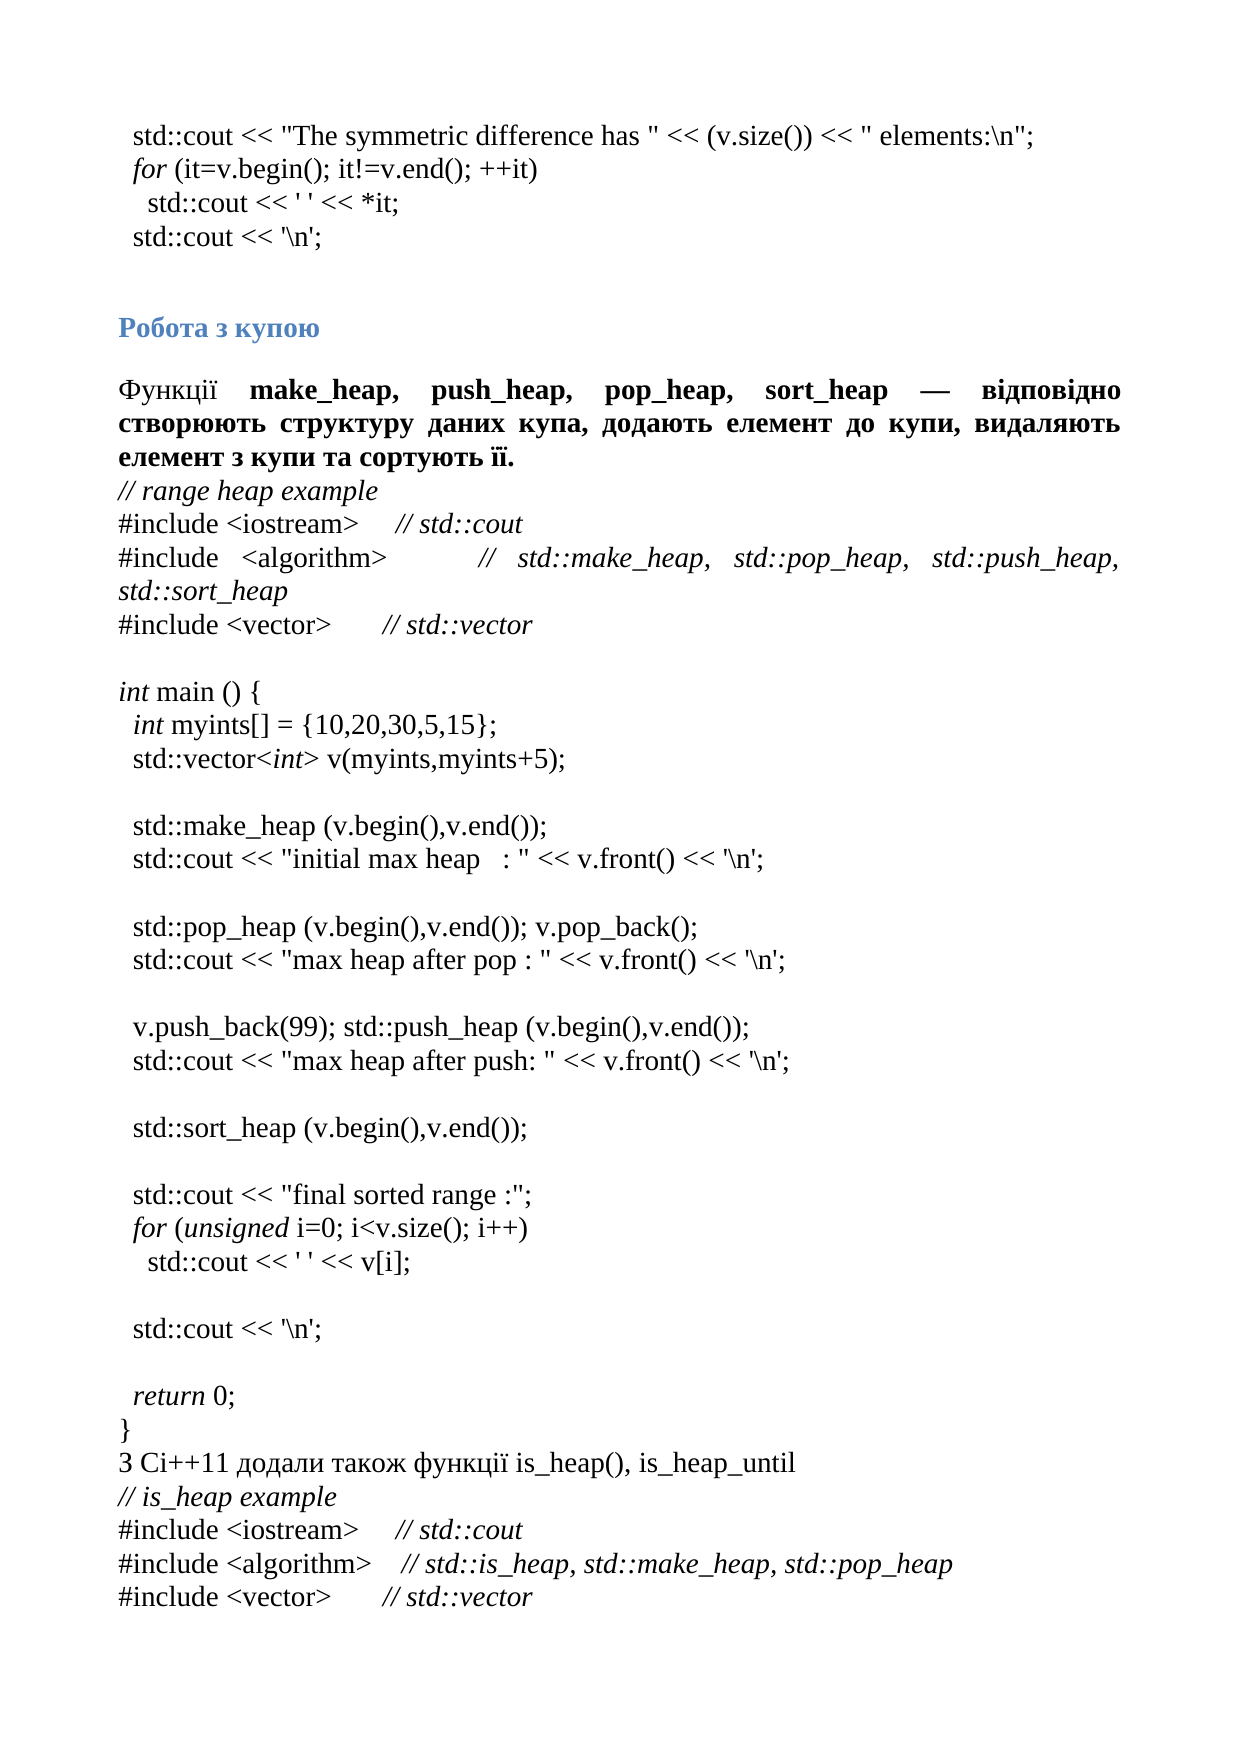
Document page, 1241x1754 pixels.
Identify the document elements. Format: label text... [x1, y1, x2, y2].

text std::sort_heap (v.begin(),v.end()); [118, 1110, 1122, 1143]
text std::vector<int> v(myints,myints+5); [118, 741, 1122, 774]
text #include <vector> // std::vector [118, 1579, 1122, 1613]
text Функції make_heap, push_heap, pop_heap, sort_heap — відповідно створюють структуру даних купа, додають елемент до купи, видаляють елемент з купи та сортують її. [118, 372, 1122, 473]
text std::pop_heap (v.begin(),v.end()); v.pop_back(); [118, 909, 1122, 942]
text int myints[] = {10,20,30,5,15}; [118, 707, 1122, 741]
text for (it=v.begin(); it!=v.end(); ++it) [118, 152, 1122, 185]
text std::cout << '\n'; [118, 219, 1122, 252]
text #include <iostream> // std::cout [118, 506, 1122, 540]
text std::make_heap (v.begin(),v.end()); [118, 808, 1122, 842]
text std::cout << ' ' << *it; [118, 185, 1122, 219]
subtitle Робота з купою [118, 310, 1122, 343]
text #include <algorithm> // std::is_heap, std::make_heap, std::pop_heap [118, 1546, 1122, 1579]
text std::cout << "initial max heap : " << v.front() << '\n'; [118, 842, 1122, 875]
text З Сі++11 додали також функції is_heap(), is_heap_until [118, 1445, 1122, 1479]
text #include <algorithm> // std::make_heap, std::pop_heap, std::push_heap, std::sort_heap [118, 540, 1122, 607]
text for (unsigned i=0; i<v.size(); i++) [118, 1211, 1122, 1244]
text std::cout << '\n'; [118, 1311, 1122, 1345]
text std::cout << "max heap after push: " << v.front() << '\n'; [118, 1043, 1122, 1076]
text // is_heap example [118, 1479, 1122, 1512]
text // range heap example [118, 473, 1122, 506]
text v.push_back(99); std::push_heap (v.begin(),v.end()); [118, 1009, 1122, 1043]
text std::cout << "The symmetric difference has " << (v.size()) << " elements:\n"; [118, 118, 1122, 152]
text #include <vector> // std::vector [118, 607, 1122, 640]
text #include <iostream> // std::cout [118, 1512, 1122, 1546]
text std::cout << "max heap after pop : " << v.front() << '\n'; [118, 942, 1122, 976]
text int main () { [118, 674, 1122, 707]
text } [118, 1412, 1122, 1445]
text return 0; [118, 1378, 1122, 1412]
text std::cout << ' ' << v[i]; [118, 1244, 1122, 1278]
text std::cout << "final sorted range :"; [118, 1177, 1122, 1211]
